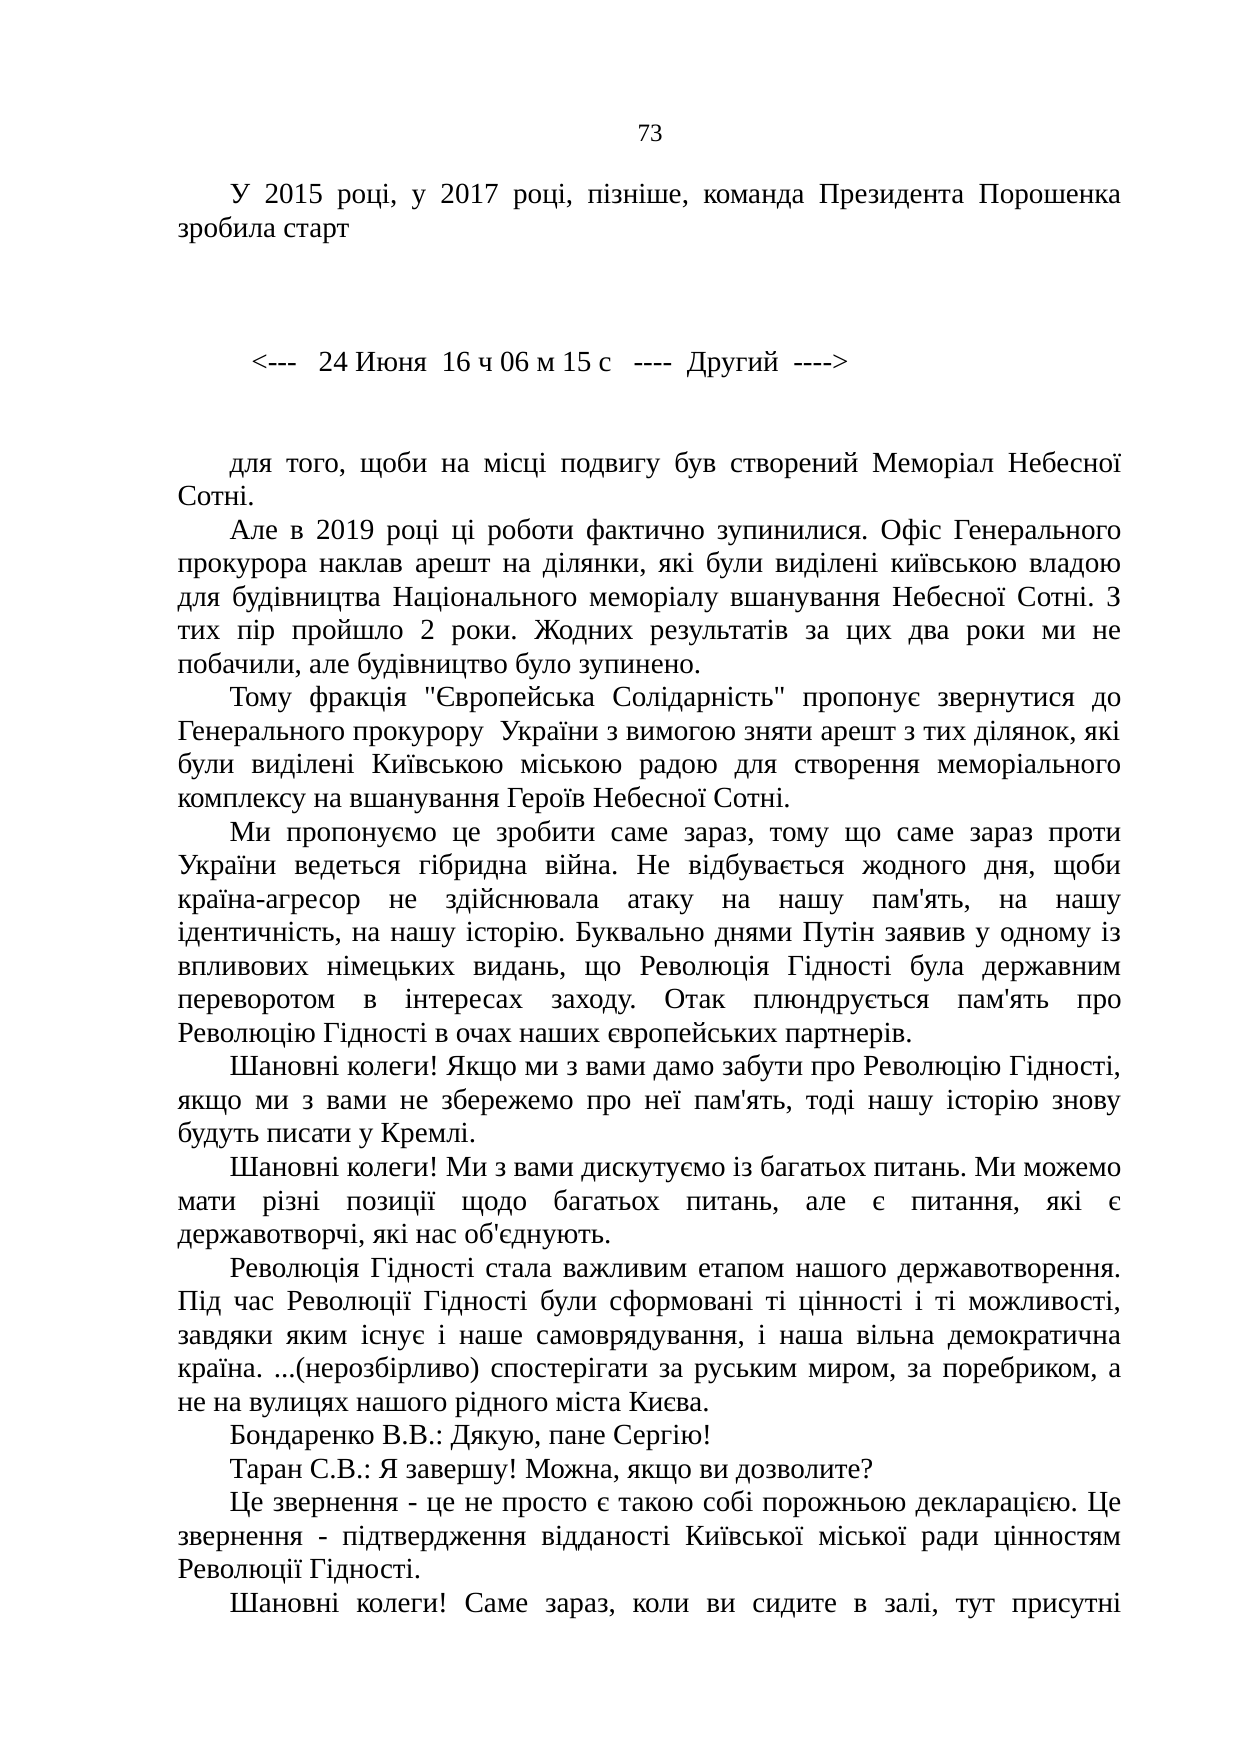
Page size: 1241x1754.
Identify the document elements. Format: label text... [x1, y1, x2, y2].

text У 2015 році, у 2017 році, пізніше, команда Президента Порошенка зробила старт [177, 176, 1122, 243]
text для того, щоби на місці подвигу був створений Меморіал Небесної Сотні. [177, 445, 1122, 512]
text <--- 24 Июня 16 ч 06 м 15 с ---- Другий ----> [177, 344, 1122, 378]
text Але в 2019 році ці роботи фактично зупинилися. Офіс Генерального прокурора наклав арешт на ділянки, які були виділені київською владою для будівництва Національного меморіалу вшанування Небесної Сотні. З тих пір пройшло 2 роки. Жодних результатів за цих два роки ми не побачили, але будівництво було зупинено. [177, 512, 1122, 679]
text Бондаренко В.В.: Дякую, пане Сергію! [177, 1417, 1122, 1451]
text Шановні колеги! Саме зараз, коли ви сидите в залі, тут присутні [177, 1585, 1122, 1619]
text Шановні колеги! Якщо ми з вами дамо забути про Революцію Гідності, якщо ми з вами не збережемо про неї пам'ять, тоді нашу історію знову будуть писати у Кремлі. [177, 1048, 1122, 1149]
text Революція Гідності стала важливим етапом нашого державотворення. Під час Революції Гідності були сформовані ті цінності і ті можливості, завдяки яким існує і наше самоврядування, і наша вільна демократична країна. ...(нерозбірливо) спостерігати за руським миром, за поребриком, а не на вулицях нашого рідного міста Києва. [177, 1250, 1122, 1417]
text Це звернення - це не просто є такою собі порожньою декларацією. Це звернення - підтвердження відданості Київської міської ради цінностям Революції Гідності. [177, 1484, 1122, 1585]
text Таран С.В.: Я завершу! Можна, якщо ви дозволите? [177, 1451, 1122, 1484]
text Тому фракція "Європейська Солідарність" пропонує звернутися до Генерального прокурору України з вимогою зняти арешт з тих ділянок, які були виділені Київською міською радою для створення меморіального комплексу на вшанування Героїв Небесної Сотні. [177, 679, 1122, 814]
text Ми пропонуємо це зробити саме зараз, тому що саме зараз проти України ведеться гібридна війна. Не відбувається жодного дня, щоби країна-агресор не здійснювала атаку на нашу пам'ять, на нашу ідентичність, на нашу історію. Буквально днями Путін заявив у одному із впливових німецьких видань, що Революція Гідності була державним переворотом в інтересах заходу. Отак плюндрується пам'ять про Революцію Гідності в очах наших європейських партнерів. [177, 814, 1122, 1048]
text Шановні колеги! Ми з вами дискутуємо із багатьох питань. Ми можемо мати різні позиції щодо багатьох питань, але є питання, які є державотворчі, які нас об'єднують. [177, 1149, 1122, 1250]
